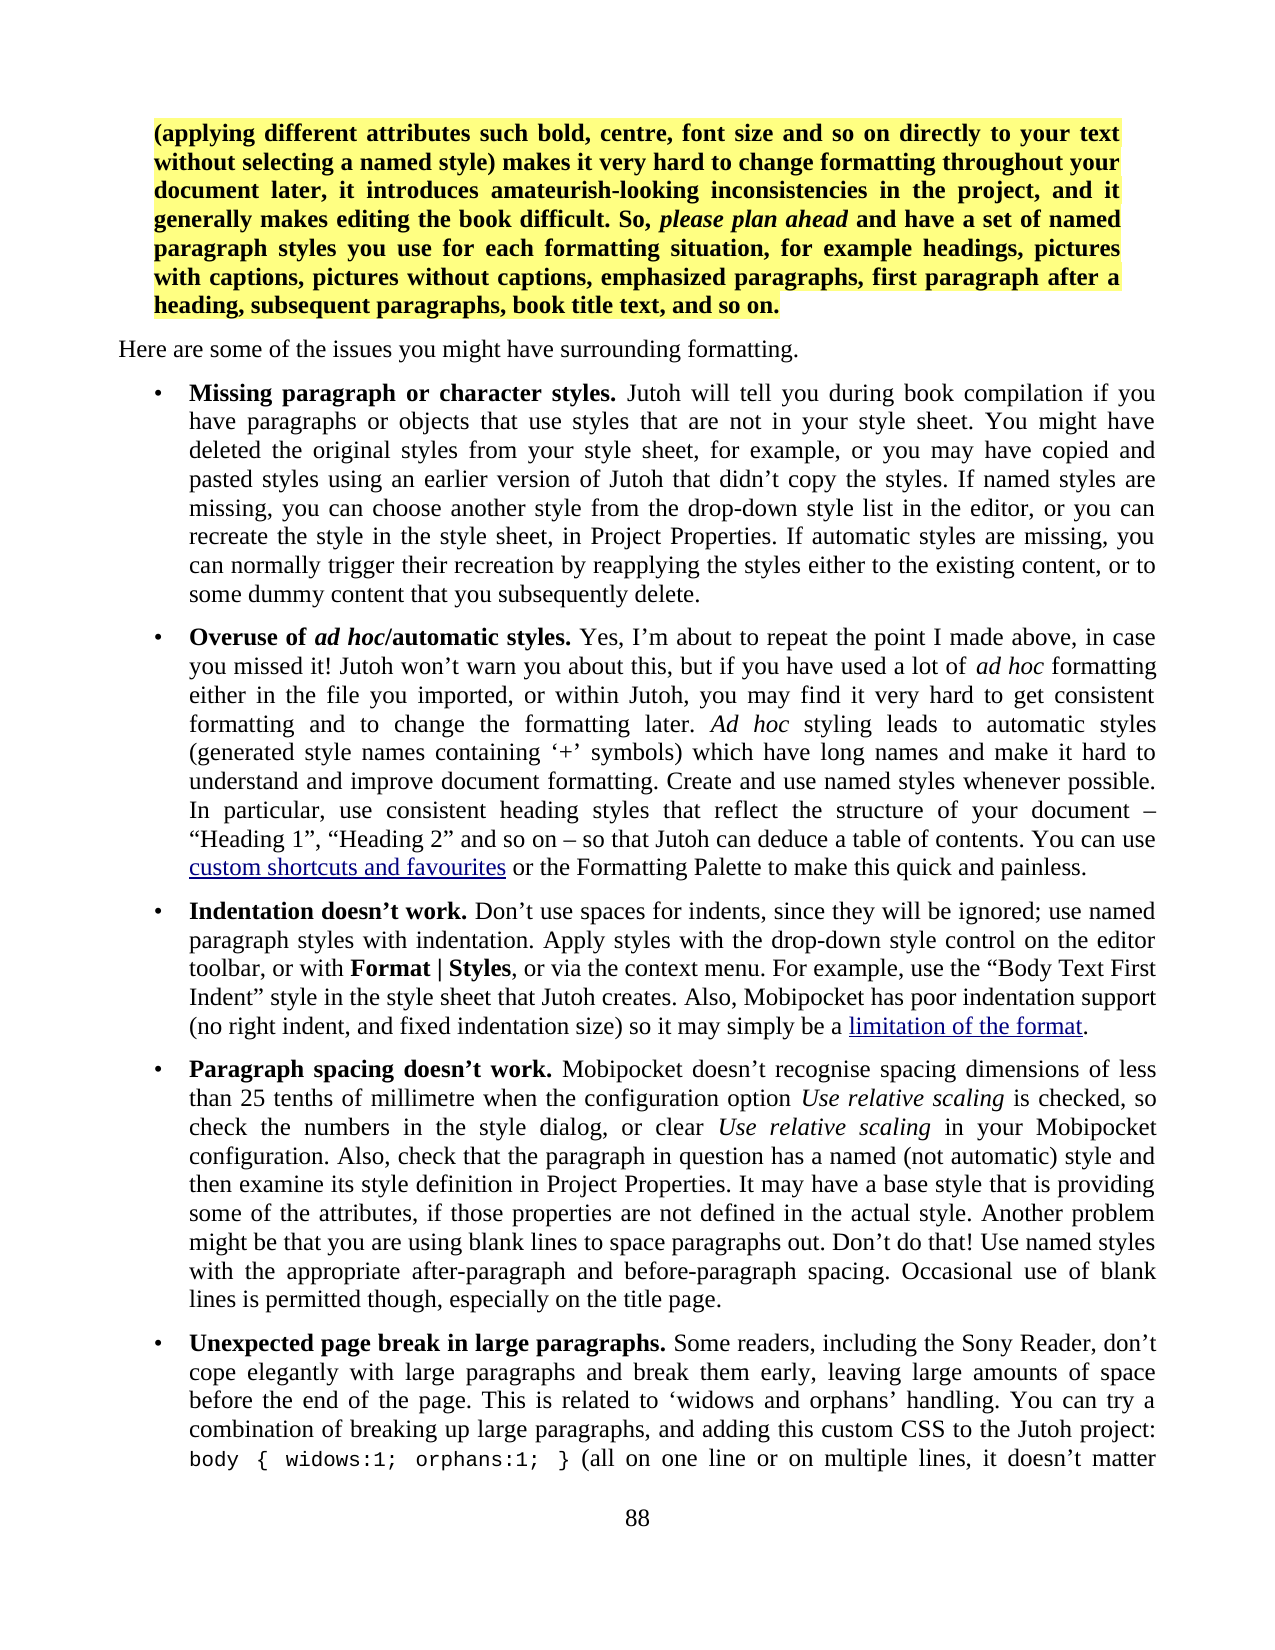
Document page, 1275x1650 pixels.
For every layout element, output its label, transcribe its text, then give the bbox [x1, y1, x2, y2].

list Paragraph spacing doesn’t work. Mobipocket doesn’t recognise spacing dimensions of less than 25 tenths of millimetre when the configuration option Use relative scaling is checked, so check the numbers in the style dialog, or clear Use relative scaling in your Mobipocket configuration. Also, check that the paragraph in question has a named (not automatic) style and then examine its style definition in Project Properties. It may have a base style that is providing some of the attributes, if those properties are not defined in the actual style. Another problem might be that you are using blank lines to space paragraphs out. Don’t do that! Use named styles with the appropriate after-paragraph and before-paragraph spacing. Occasional use of blank lines is permitted though, especially on the title page. [153, 1054, 1157, 1313]
list Unexpected page break in large paragraphs. Some readers, including the Sony Reader, don’t cope elegantly with large paragraphs and break them early, leaving large amounts of space before the end of the page. This is related to ‘widows and orphans’ handling. You can try a combination of breaking up large paragraphs, and adding this custom CSS to the Jutoh project: body { widows:1; orphans:1; } (all on one line or on multiple lines, it doesn’t matter [153, 1328, 1157, 1473]
list Indentation doesn’t work. Don’t use spaces for indents, since they will be ignored; use named paragraph styles with indentation. Apply styles with the drop-down style control on the editor toolbar, or with Format | Styles, or via the context menu. For example, use the “Body Text First Indent” style in the style sheet that Jutoh creates. Also, Mobipocket has poor indentation support (no right indent, and fixed indentation size) so it may simply be a limitation of the format. [153, 896, 1157, 1040]
list Overuse of ad hoc/automatic styles. Yes, I’m about to repeat the point I made above, in case you missed it! Jutoh won’t warn you about this, but if you have used a lot of ad hoc formatting either in the file you imported, or within Jutoh, you may find it very hard to get consistent formatting and to change the formatting later. Ad hoc styling leads to automatic styles (generated style names containing ‘+’ symbols) which have long names and make it hard to understand and improve document formatting. Create and use named styles whenever possible. In particular, use consistent heading styles that reflect the structure of your document – “Heading 1”, “Heading 2” and so on – so that Jutoh can deduce a table of contents. You can use custom shortcuts and favourites or the Formatting Palette to make this quick and painless. [153, 622, 1157, 881]
text Here are some of the issues you might have surrounding formatting. [118, 334, 1157, 363]
list Missing paragraph or character styles. Jutoh will tell you during book compilation if you have paragraphs or objects that use styles that are not in your style sheet. You might have deleted the original styles from your style sheet, for example, or you may have copied and pasted styles using an earlier version of Jutoh that didn’t copy the styles. If named styles are missing, you can choose another style from the drop-down style list in the editor, or you can recreate the style in the style sheet, in Project Properties. If automatic styles are missing, you can normally trigger their recreation by reapplying the styles either to the existing content, or to some dummy content that you subsequently delete. [153, 378, 1157, 608]
